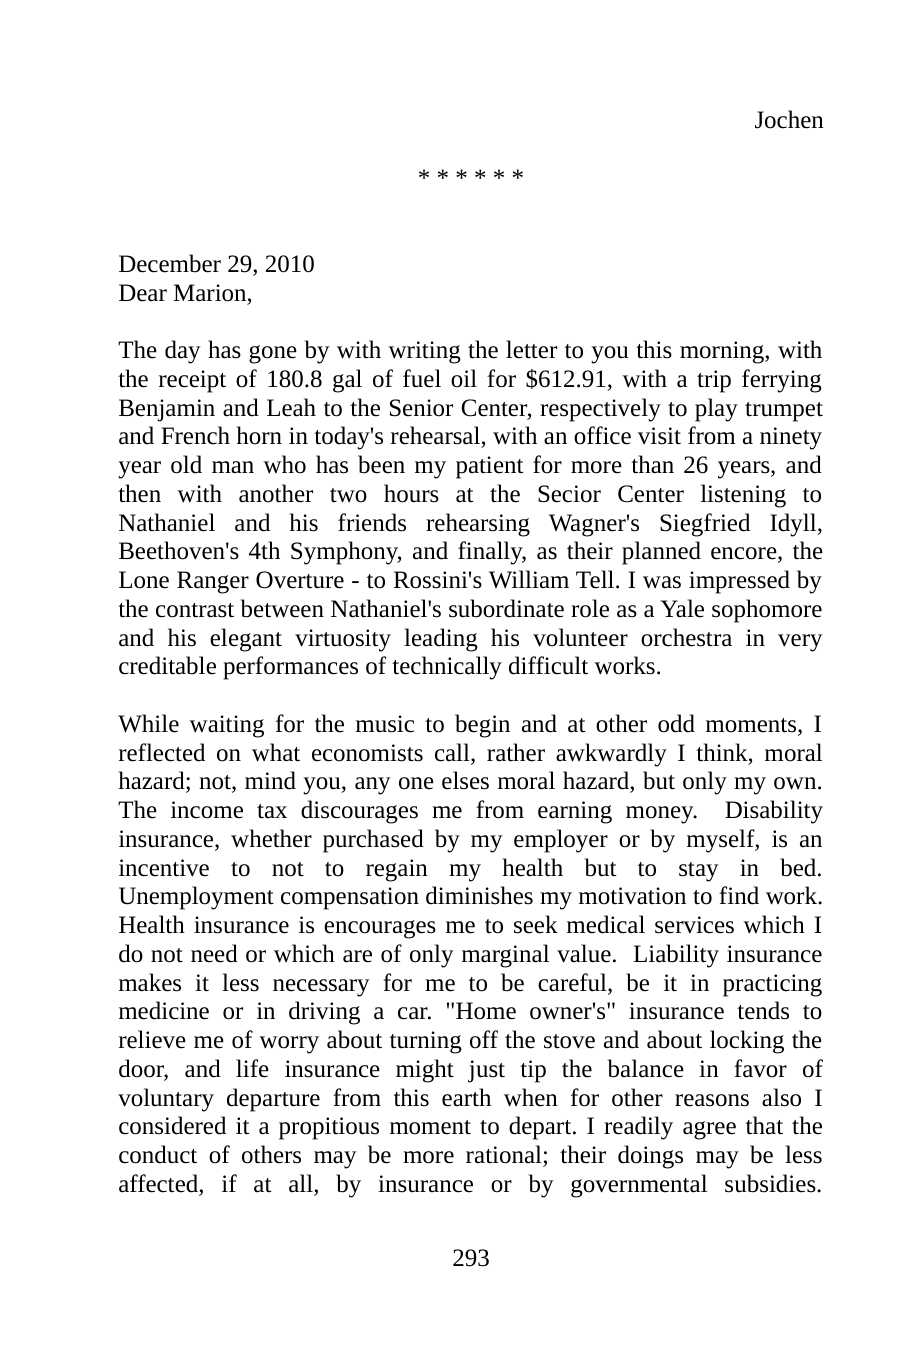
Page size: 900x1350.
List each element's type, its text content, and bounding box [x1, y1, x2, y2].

text The day has gone by with writing the letter to you this morning, with the receipt of 180.8 gal of fuel oil for $612.91, with a trip ferrying Benjamin and Leah to the Senior Center, respectively to play trumpet and French horn in today's rehearsal, with an office visit from a ninety year old man who has been my patient for more than 26 years, and then with another two hours at the Secior Center listening to Nathaniel and his friends rehearsing Wagner's Siegfried Idyll, Beethoven's 4th Symphony, and finally, as their planned encore, the Lone Ranger Overture - to Rossini's William Tell. I was impressed by the contrast between Nathaniel's subordinate role as a Yale sophomore and his elegant virtuosity leading his volunteer orchestra in very creditable performances of technically difficult works. [118, 335, 823, 680]
text * * * * * * [118, 163, 823, 191]
text Jochen [118, 105, 823, 134]
text December 29, 2010 [118, 249, 823, 278]
text While waiting for the music to begin and at other odd moments, I reflected on what economists call, rather awkwardly I think, moral hazard; not, mind you, any one elses moral hazard, but only my own. The income tax discourages me from earning money. Disability insurance, whether purchased by my employer or by myself, is an incentive to not to regain my health but to stay in bed. Unemployment compensation diminishes my motivation to find work. Health insurance is encourages me to seek medical services which I do not need or which are of only marginal value. Liability insurance makes it less necessary for me to be careful, be it in practicing medicine or in driving a car. "Home owner's" insurance tends to relieve me of worry about turning off the stove and about locking the door, and life insurance might just tip the balance in favor of voluntary departure from this earth when for other reasons also I considered it a propitious moment to depart. I readily agree that the conduct of others may be more rational; their doings may be less affected, if at all, by insurance or by governmental subsidies. [118, 709, 823, 1198]
text Dear Marion, [118, 278, 823, 306]
